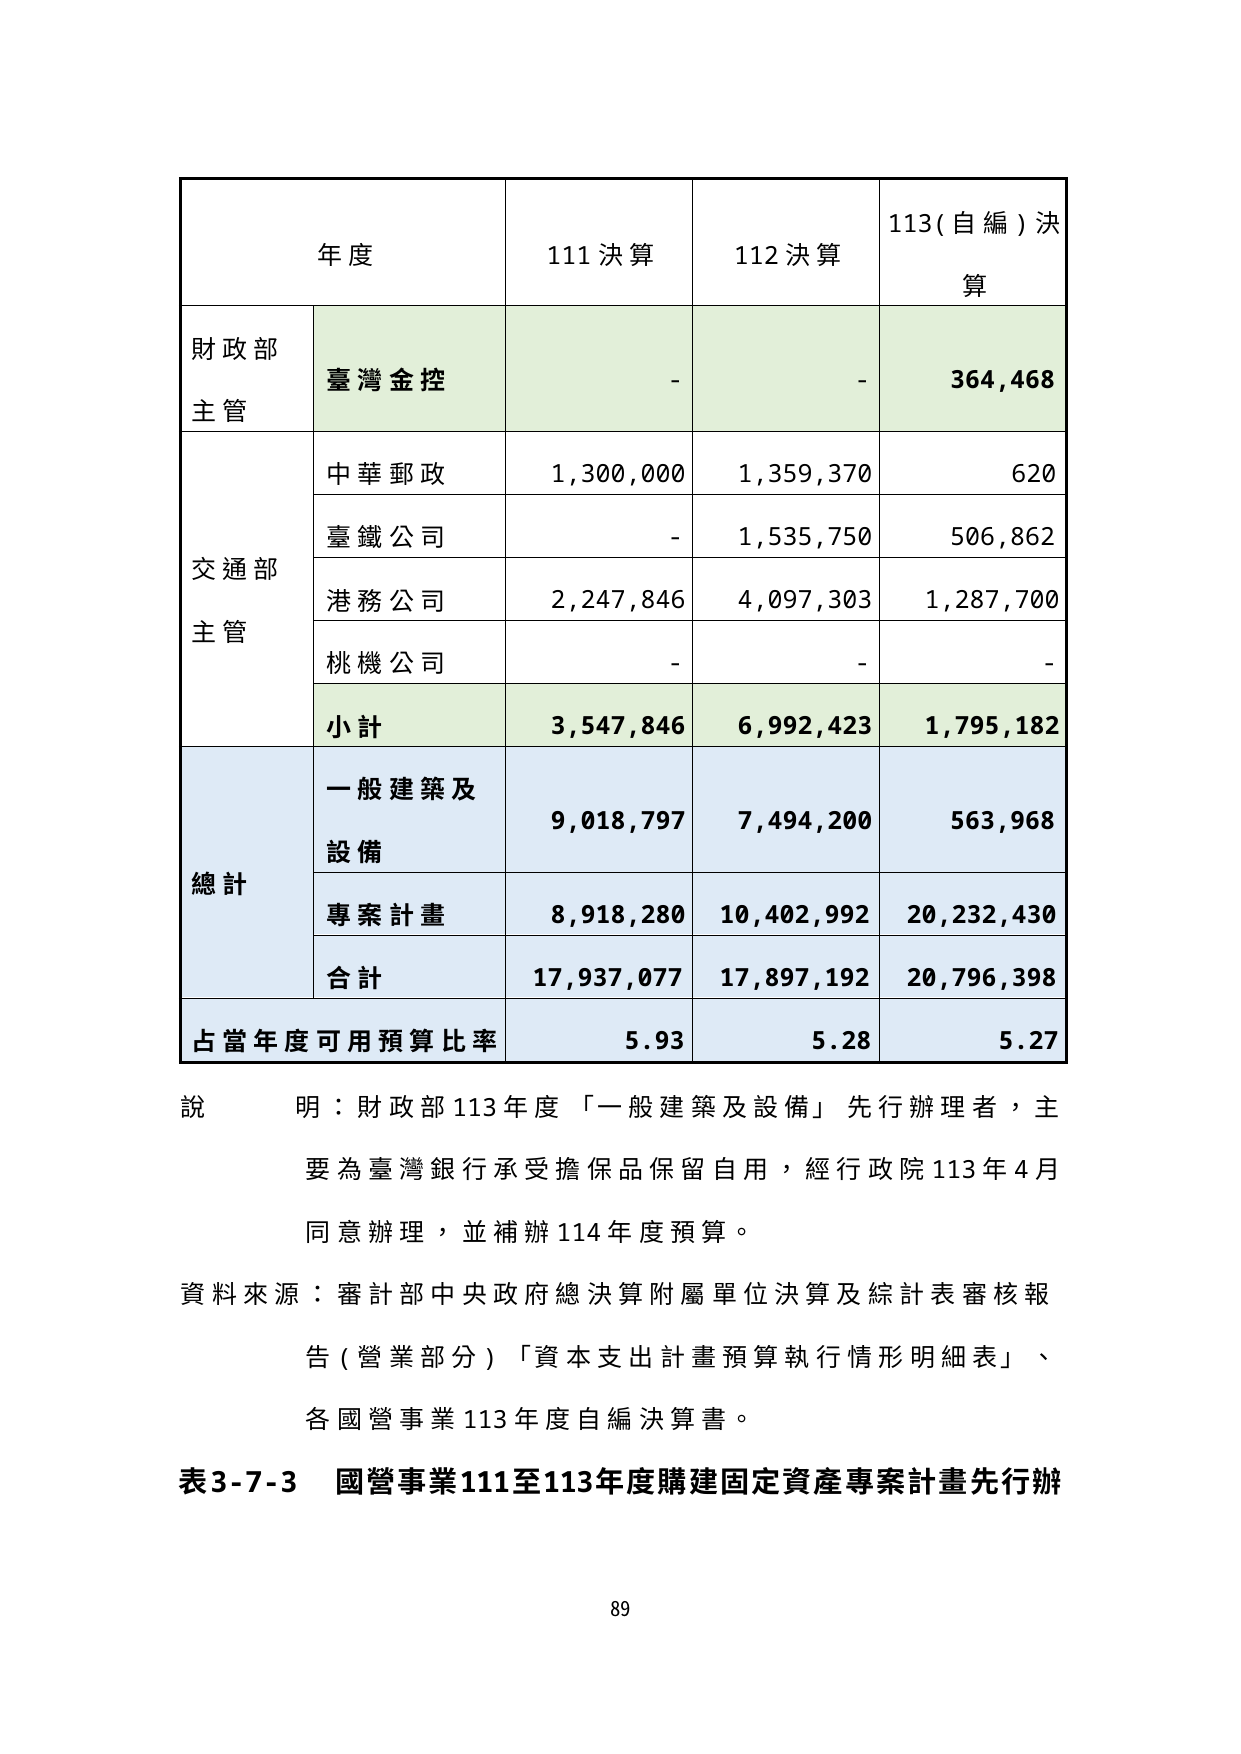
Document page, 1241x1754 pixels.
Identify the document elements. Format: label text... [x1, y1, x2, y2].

table_cell - [506, 306, 692, 431]
table_cell 6,992,423 [693, 684, 879, 746]
table_cell 10,402,992 [693, 873, 879, 934]
table_cell 20,232,430 [880, 873, 1065, 934]
table_cell 1,359,370 [693, 432, 879, 494]
table_header 112決算 [693, 180, 879, 305]
table_cell - [693, 306, 879, 431]
table_header 年度 [182, 180, 505, 305]
table_cell - [506, 621, 692, 683]
table_cell - [506, 495, 692, 557]
table_cell 5.27 [880, 999, 1065, 1061]
table_cell - [880, 621, 1065, 683]
table_cell 占當年度可用預算比率 [182, 999, 505, 1061]
table_cell 20,796,398 [880, 936, 1065, 997]
table_cell 臺灣金控 [314, 306, 505, 431]
table_header 113(自編)決算 [880, 180, 1065, 305]
table_cell 中華郵政 [314, 432, 505, 494]
table_cell 桃機公司 [314, 621, 505, 683]
table_cell 2,247,846 [506, 558, 692, 620]
text 說 明：財政部113年度「一般建築及設備」先行辦理者，主要為臺灣銀行承受擔保品保留自用，經行政院113年4月同意辦理，並補辦114年度預算。 [177, 1064, 1063, 1251]
table_cell 563,968 [880, 747, 1065, 871]
table_cell 交通部主管 [182, 432, 313, 746]
table_cell 620 [880, 432, 1065, 494]
table_cell 5.93 [506, 999, 692, 1061]
table_cell 臺鐵公司 [314, 495, 505, 557]
table_cell 17,897,192 [693, 936, 879, 997]
table_cell 港務公司 [314, 558, 505, 620]
table_cell 8,918,280 [506, 873, 692, 934]
table_header 111決算 [506, 180, 692, 305]
table_cell 9,018,797 [506, 747, 692, 871]
table_cell 364,468 [880, 306, 1065, 431]
table_cell 小計 [314, 684, 505, 746]
table_cell 總計 [182, 747, 313, 997]
text 資料來源：審計部中央政府總決算附屬單位決算及綜計表審核報告(營業部分)「資本支出計畫預算執行情形明細表」、各國營事業113年度自編決算書。 [177, 1251, 1063, 1439]
table_cell 3,547,846 [506, 684, 692, 746]
table_cell 1,795,182 [880, 684, 1065, 746]
table_cell 一般建築及設備 [314, 747, 505, 871]
table_cell 17,937,077 [506, 936, 692, 997]
table_cell 4,097,303 [693, 558, 879, 620]
table_cell 7,494,200 [693, 747, 879, 871]
table_cell 1,535,750 [693, 495, 879, 557]
table_cell 財政部主管 [182, 306, 313, 431]
table_cell 5.28 [693, 999, 879, 1061]
table_cell 合計 [314, 936, 505, 997]
table_cell 1,287,700 [880, 558, 1065, 620]
table_cell 專案計畫 [314, 873, 505, 934]
table_cell - [693, 621, 879, 683]
table_cell 1,300,000 [506, 432, 692, 494]
text 表3-7-3 國營事業111至113年度購建固定資產專案計畫先行辦 [177, 1439, 1063, 1501]
table_cell 506,862 [880, 495, 1065, 557]
